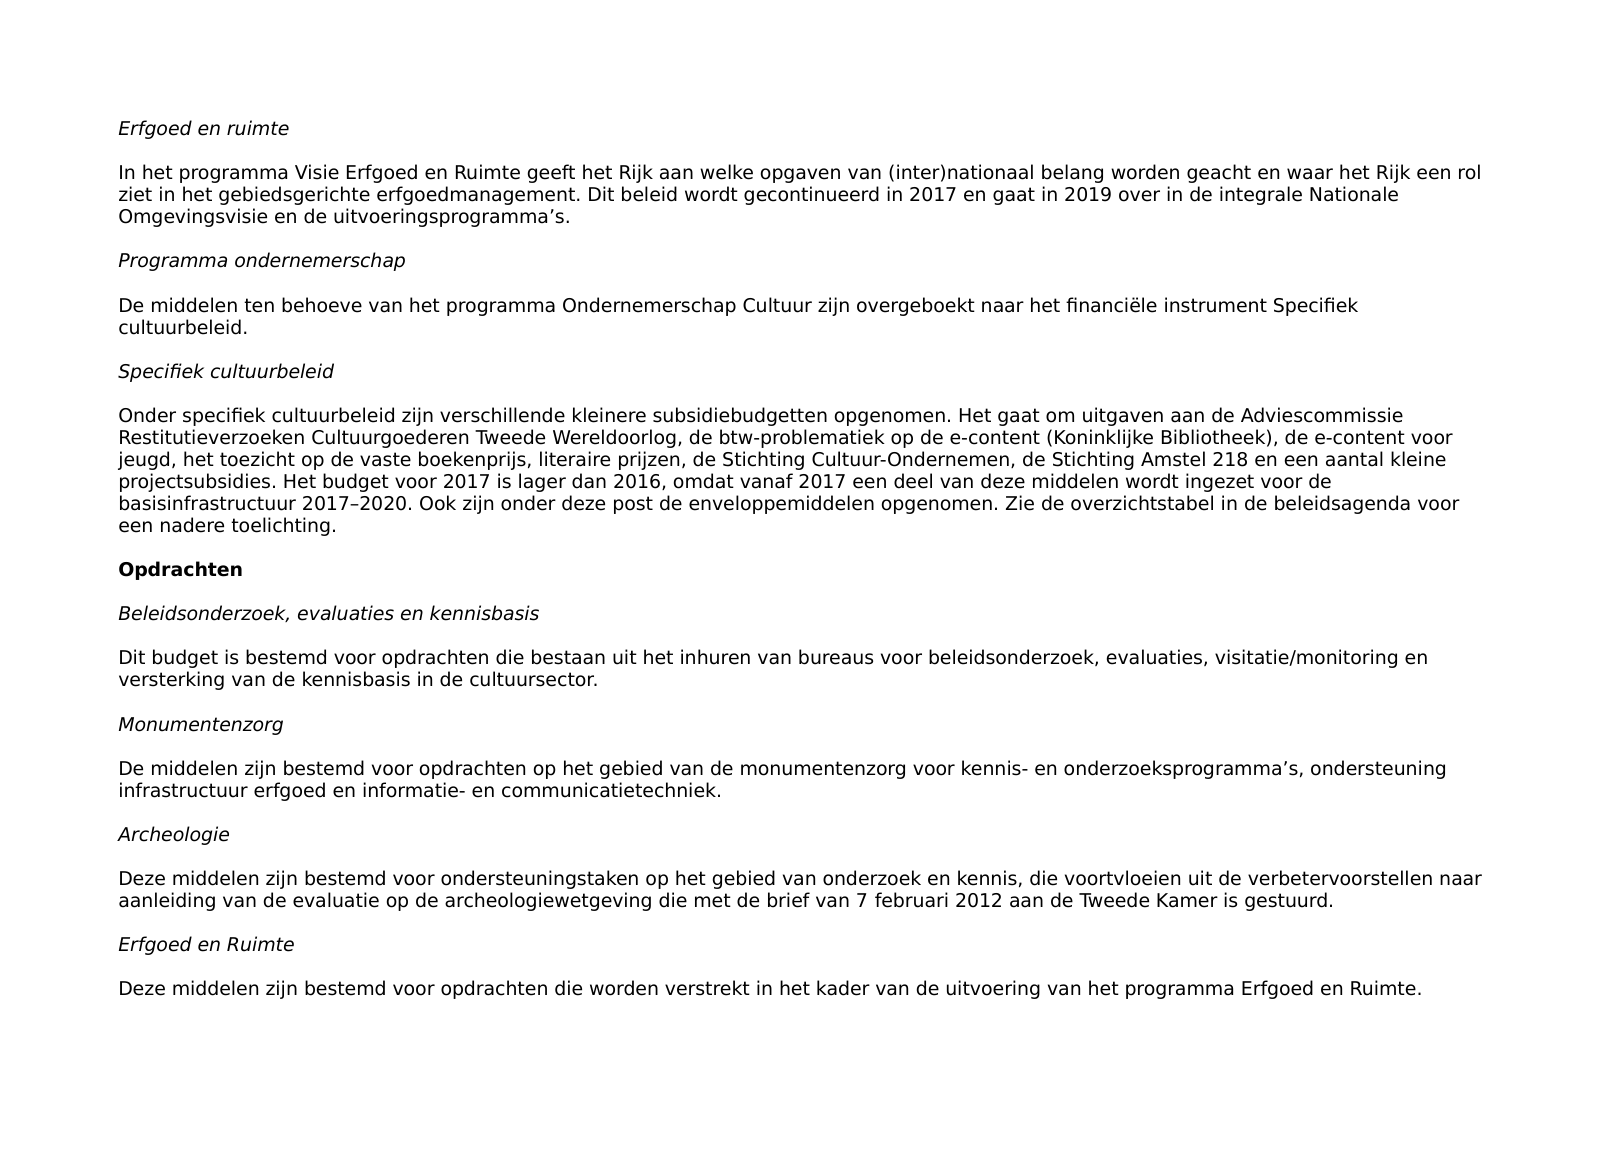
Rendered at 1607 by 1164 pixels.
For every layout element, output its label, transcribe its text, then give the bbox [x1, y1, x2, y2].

text Dit budget is bestemd voor opdrachten die bestaan uit het inhuren van bureaus voor beleidsonderzoek, evaluaties, visitatie/monitoring en versterking van de kennisbasis in de cultuursector. [118, 647, 1488, 691]
text De middelen zijn bestemd voor opdrachten op het gebied van de monumentenzorg voor kennis- en onderzoeksprogramma’s, ondersteuning infrastructuur erfgoed en informatie- en communicatietechniek. [118, 758, 1488, 802]
subtitle Archeologie [118, 824, 1488, 846]
text Onder specifiek cultuurbeleid zijn verschillende kleinere subsidiebudgetten opgenomen. Het gaat om uitgaven aan de Adviescommissie Restitutieverzoeken Cultuurgoederen Tweede Wereldoorlog, de btw-problematiek op de e-content (Koninklijke Bibliotheek), de e-content voor jeugd, het toezicht op de vaste boekenprijs, literaire prijzen, de Stichting Cultuur-Ondernemen, de Stichting Amstel 218 en een aantal kleine projectsubsidies. Het budget voor 2017 is lager dan 2016, omdat vanaf 2017 een deel van deze middelen wordt ingezet voor de basisinfrastructuur 2017–2020. Ook zijn onder deze post de enveloppemiddelen opgenomen. Zie de overzichtstabel in de beleidsagenda voor een nadere toelichting. [118, 405, 1488, 537]
text De middelen ten behoeve van het programma Ondernemerschap Cultuur zijn overgeboekt naar het financiële instrument Specifiek cultuurbeleid. [118, 294, 1488, 338]
subtitle Programma ondernemerschap [118, 250, 1488, 272]
text Deze middelen zijn bestemd voor opdrachten die worden verstrekt in het kader van de uitvoering van het programma Erfgoed en Ruimte. [118, 978, 1488, 1000]
subtitle Specifiek cultuurbeleid [118, 361, 1488, 383]
subtitle Monumentenzorg [118, 713, 1488, 735]
subtitle Erfgoed en ruimte [118, 118, 1488, 140]
subtitle Beleidsonderzoek, evaluaties en kennisbasis [118, 603, 1488, 625]
subtitle Opdrachten [118, 559, 1488, 581]
text Deze middelen zijn bestemd voor ondersteuningstaken op het gebied van onderzoek en kennis, die voortvloeien uit de verbetervoorstellen naar aanleiding van de evaluatie op de archeologiewetgeving die met de brief van 7 februari 2012 aan de Tweede Kamer is gestuurd. [118, 868, 1488, 912]
subtitle Erfgoed en Ruimte [118, 934, 1488, 956]
text In het programma Visie Erfgoed en Ruimte geeft het Rijk aan welke opgaven van (inter)nationaal belang worden geacht en waar het Rijk een rol ziet in het gebiedsgerichte erfgoedmanagement. Dit beleid wordt gecontinueerd in 2017 en gaat in 2019 over in de integrale Nationale Omgevingsvisie en de uitvoeringsprogramma’s. [118, 162, 1488, 228]
